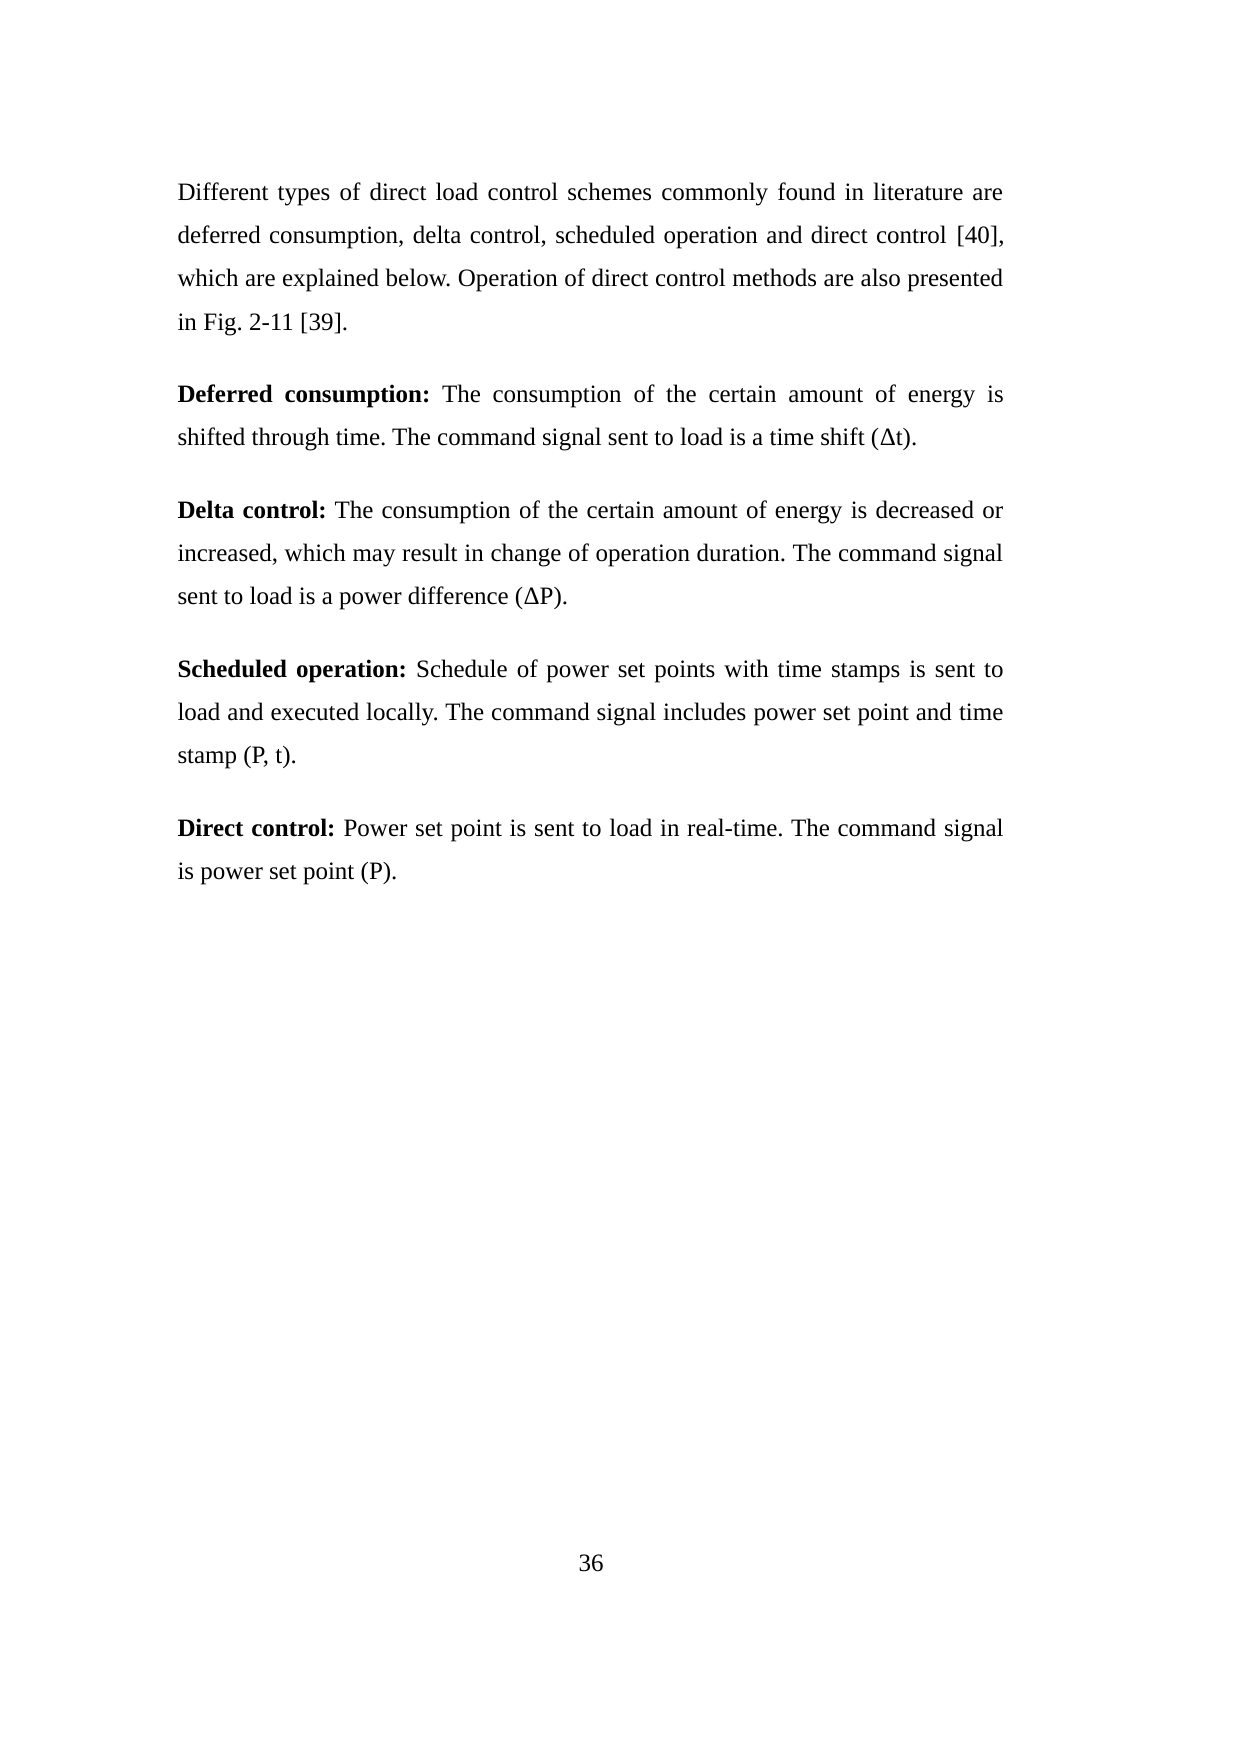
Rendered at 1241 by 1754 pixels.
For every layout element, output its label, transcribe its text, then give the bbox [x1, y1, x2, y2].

text Deferred consumption: The consumption of the certain amount of energy is shifted through time. The command signal sent to load is a time shift (Δt). [177, 379, 1004, 451]
text Direct control: Power set point is sent to load in real-time. The command signal is power set point (P). [177, 813, 1004, 885]
text Scheduled operation: Schedule of power set points with time stamps is sent to load and executed locally. The command signal includes power set point and time stamp (P, t). [177, 654, 1004, 769]
text Delta control: The consumption of the certain amount of energy is decreased or increased, which may result in change of operation duration. The command signal sent to load is a power difference (ΔP). [177, 495, 1004, 610]
text Different types of direct load control schemes commonly found in literature are deferred consumption, delta control, scheduled operation and direct control [40]⁠, which are explained below. Operation of direct control methods are also presented in Fig. 2-11 [39]⁠. [177, 177, 1004, 335]
